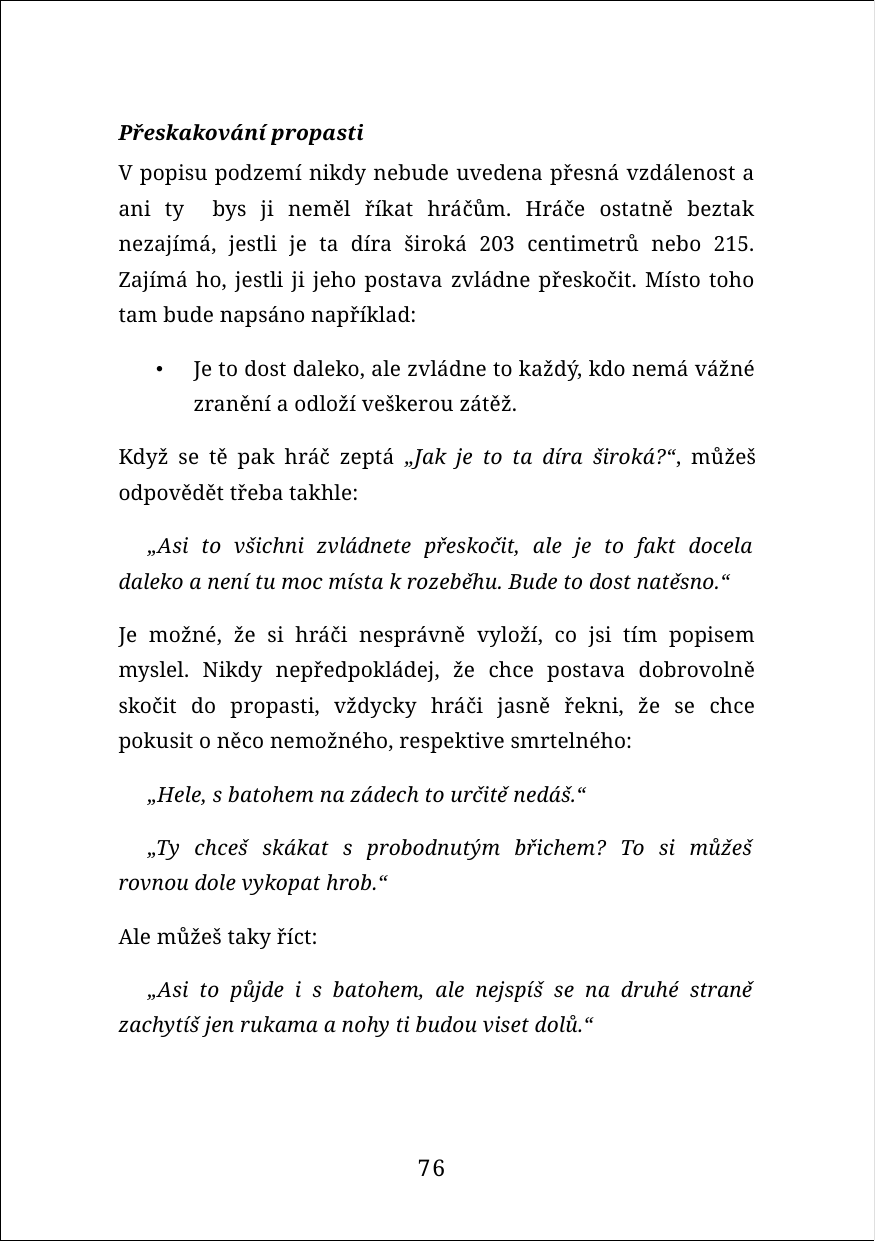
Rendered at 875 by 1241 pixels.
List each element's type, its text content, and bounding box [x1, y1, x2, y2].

text Je možné, že si hráči nesprávně vyloží, co jsi tím popisem myslel. Nikdy nepředpokládej, že chce postava dobrovolně skočit do propasti, vždycky hráči jasně řekni, že se chce pokusit o něco nemožného, respektive smrtelného: [118, 620, 756, 755]
text „Hele, s batohem na zádech to určitě nedáš.“ [118, 780, 756, 808]
text Když se tě pak hráč zeptá „Jak je to ta díra široká?“, můžeš odpovědět třeba takhle: [118, 442, 756, 506]
text „Ty chceš skákat s probodnutým břichem? To si můžeš rovnou dole vykopat hrob.“ [118, 833, 756, 897]
list Je to dost daleko, ale zvládne to každý, kdo nemá vážné zranění a odloží veškerou zátěž. [156, 354, 756, 418]
text „Asi to půjde i s batohem, ale nejspíš se na druhé straně zachytíš jen rukama a nohy ti budou viset dolů.“ [118, 975, 756, 1039]
subtitle Přeskakování propasti [118, 118, 756, 147]
text „Asi to všichni zvládnete přeskočit, ale je to fakt docela daleko a není tu moc místa k rozeběhu. Bude to dost natěsno.“ [118, 531, 756, 595]
text V popisu podzemí nikdy nebude uvedena přesná vzdálenost a ani ty bys ji neměl říkat hráčům. Hráče ostatně beztak nezajímá, jestli je ta díra široká 203 centimetrů nebo 215. Zajímá ho, jestli ji jeho postava zvládne přeskočit. Místo toho tam bude napsáno například: [118, 158, 756, 329]
text Ale můžeš taky říct: [118, 922, 756, 950]
